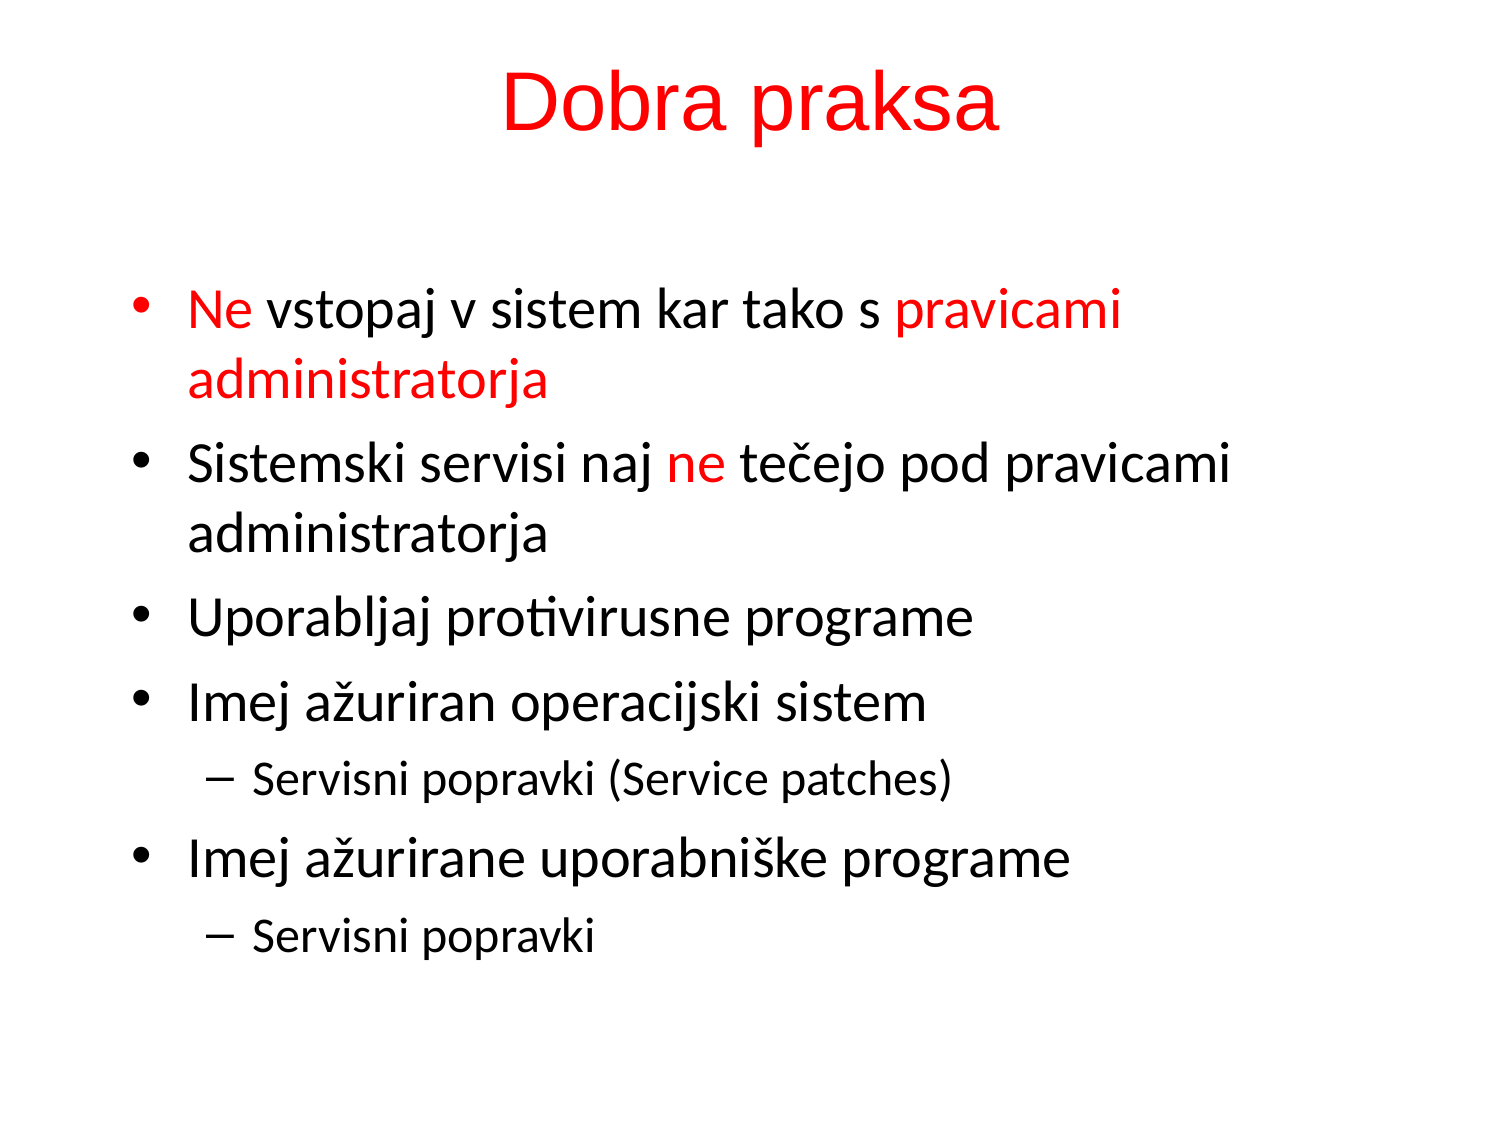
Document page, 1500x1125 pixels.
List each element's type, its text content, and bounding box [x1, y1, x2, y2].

title Dobra praksa [75, 39, 1426, 156]
list Ne vstopaj v sistem kar tako s pravicami administratorja Sistemski servisi naj ne tečejo pod pravicami administratorja Uporabljaj protivirusne programe Imej ažuriran operacijski sistem Servisni popravki (Service patches) Imej ažurirane uporabniške programe Servisni popravki [116, 262, 1500, 1006]
